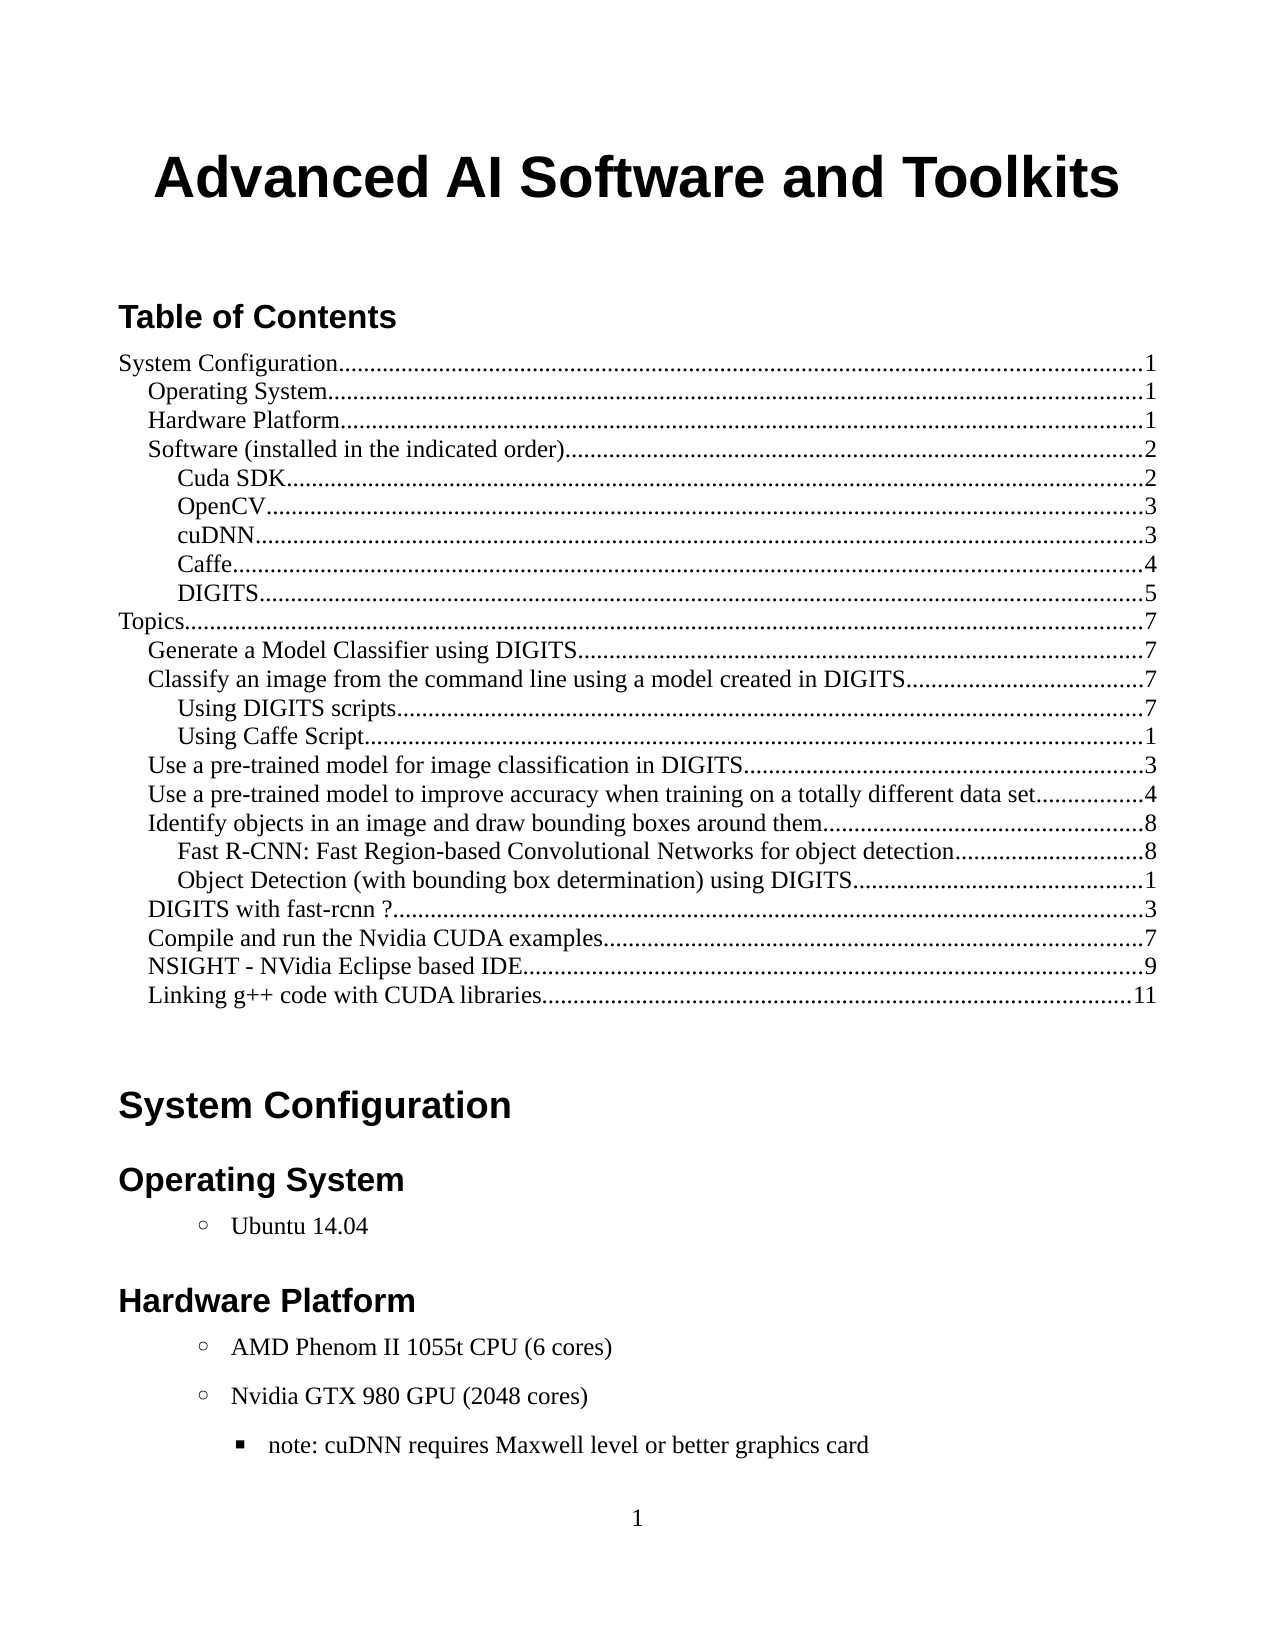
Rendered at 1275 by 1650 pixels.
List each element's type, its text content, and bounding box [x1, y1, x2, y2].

text Topics 7 [118, 606, 1157, 635]
text Use a pre-trained model to improve accuracy when training on a totally different data set 4 [148, 779, 1157, 808]
text System Configuration 1 [118, 348, 1157, 376]
text Hardware Platform 1 [148, 405, 1157, 434]
text Using DIGITS scripts 7 [177, 693, 1157, 721]
text OpenCV 3 [177, 491, 1157, 520]
list Nvidia GTX 980 GPU (2048 cores) [193, 1381, 1157, 1410]
list note: cuDNN requires Maxwell level or better graphics card [231, 1430, 1157, 1459]
list AMD Phenom II 1055t CPU (6 cores) [193, 1332, 1157, 1361]
text DIGITS 5 [177, 578, 1157, 606]
subtitle Operating System [118, 1160, 1157, 1199]
text Generate a Model Classifier using DIGITS 7 [148, 635, 1157, 664]
text Classify an image from the command line using a model created in DIGITS 7 [148, 664, 1157, 693]
subtitle Table of Contents [118, 297, 1157, 335]
text Linking g++ code with CUDA libraries 11 [148, 980, 1157, 1009]
text Object Detection (with bounding box determination) using DIGITS 1 [177, 865, 1157, 894]
text Using Caffe Script 1 [177, 721, 1157, 750]
subtitle System Configuration [118, 1083, 1157, 1127]
subtitle Hardware Platform [118, 1281, 1157, 1320]
text Use a pre-trained model for image classification in DIGITS 3 [148, 750, 1157, 779]
title Advanced AI Software and Toolkits [118, 143, 1157, 210]
text cuDNN 3 [177, 520, 1157, 549]
text Compile and run the Nvidia CUDA examples 7 [148, 923, 1157, 951]
text Operating System 1 [148, 376, 1157, 405]
text Fast R-CNN: Fast Region-based Convolutional Networks for object detection 8 [177, 836, 1157, 865]
text DIGITS with fast-rcnn ? 3 [148, 894, 1157, 923]
list Ubuntu 14.04 [193, 1211, 1157, 1240]
text Caffe 4 [177, 549, 1157, 578]
text Cuda SDK 2 [177, 463, 1157, 491]
text Software (installed in the indicated order) 2 [148, 434, 1157, 463]
text Identify objects in an image and draw bounding boxes around them 8 [148, 808, 1157, 836]
text NSIGHT - NVidia Eclipse based IDE 9 [148, 951, 1157, 980]
